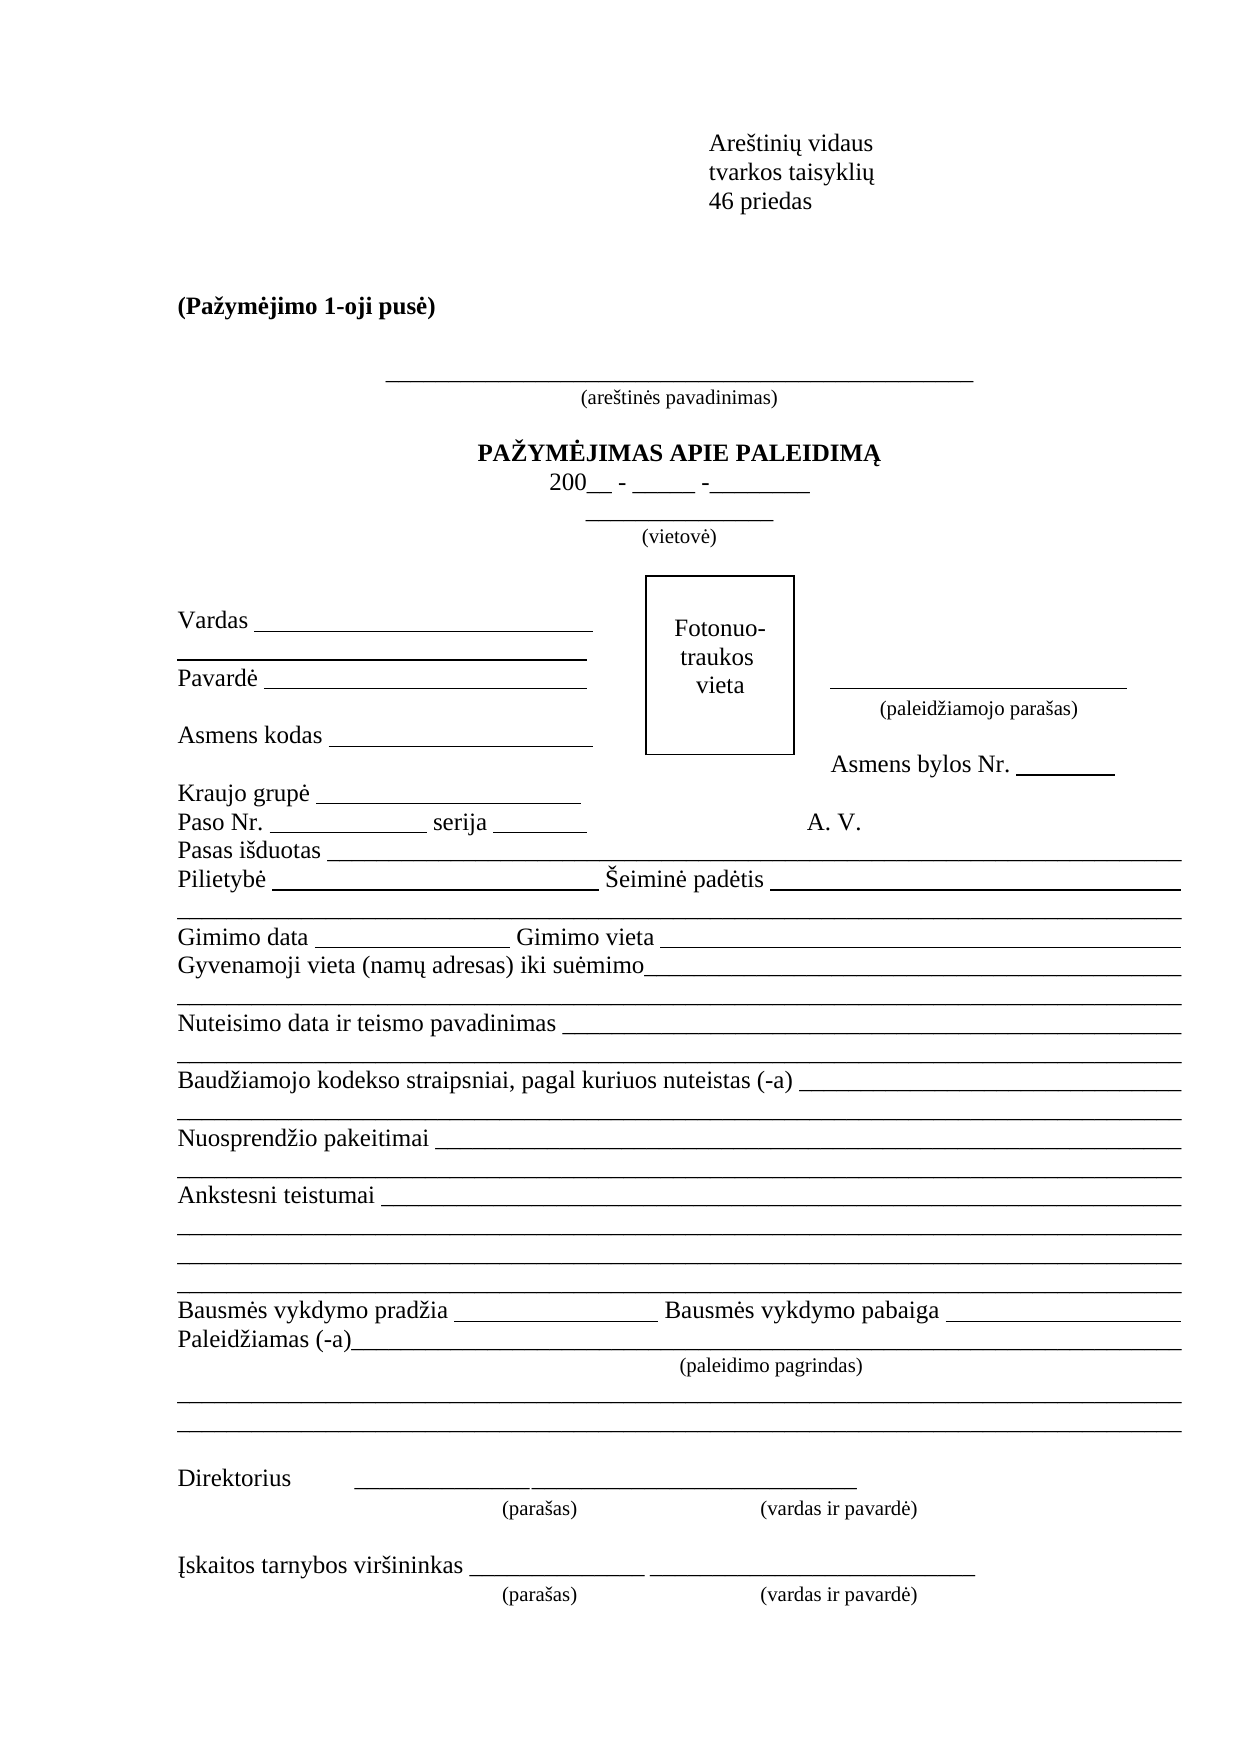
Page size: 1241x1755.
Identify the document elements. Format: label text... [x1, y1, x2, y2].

text [795, 721, 1181, 749]
text _______________________________________________ [177, 356, 1181, 385]
text (paleidžiamojo parašas) [795, 692, 1181, 721]
text Ankstesni teistumai [177, 1181, 1181, 1209]
text Pavardė [177, 663, 645, 692]
text [177, 692, 645, 721]
text PAŽYMĖJIMAS APIE PALEIDIMĄ [177, 438, 1181, 467]
text Baudžiamojo kodekso straipsniai, pagal kuriuos nuteistas (-a) [177, 1066, 1181, 1094]
text [795, 663, 1181, 692]
text (Pažymėjimo 1-oji pusė) [177, 291, 1181, 320]
text (vietovė) [177, 524, 1181, 548]
text Paso Nr. serija A. V. [177, 807, 1181, 836]
text [795, 606, 1181, 634]
text Direktorius ______________ __________________________ [177, 1463, 1181, 1492]
text (areštinės pavadinimas) [177, 385, 1181, 409]
text (parašas) (vardas ir pavardė) [177, 1578, 1181, 1607]
text Paleidžiamas (-a) [177, 1324, 1181, 1353]
text 46 priedas [177, 186, 1181, 214]
text Asmens kodas [177, 721, 645, 749]
text Gimimo data Gimimo vieta [177, 922, 1181, 951]
text Areštinių vidaus [177, 128, 1181, 157]
text tvarkos taisyklių [177, 157, 1181, 186]
text vieta [662, 670, 778, 699]
text _______________ [177, 495, 1181, 524]
text Kraujo grupė [177, 778, 1181, 807]
text Gyvenamoji vieta (namų adresas) iki suėmimo [177, 951, 1181, 979]
text Nuteisimo data ir teismo pavadinimas [177, 1008, 1181, 1037]
text 200__ - _____ -________ [177, 467, 1181, 495]
text Bausmės vykdymo pradžia Bausmės vykdymo pabaiga [177, 1296, 1181, 1324]
text Vardas [177, 606, 645, 634]
text (parašas) (vardas ir pavardė) [177, 1492, 1181, 1521]
text Nuosprendžio pakeitimai [177, 1123, 1181, 1152]
text Įskaitos tarnybos viršininkas ______________ __________________________ [177, 1550, 1181, 1578]
text Pilietybė Šeiminė padėtis [177, 864, 1181, 893]
text Fotonuo-traukos [662, 613, 778, 670]
text (paleidimo pagrindas) [177, 1353, 1181, 1377]
text Pasas išduotas [177, 836, 1181, 864]
text Asmens bylos Nr. [177, 749, 1181, 778]
